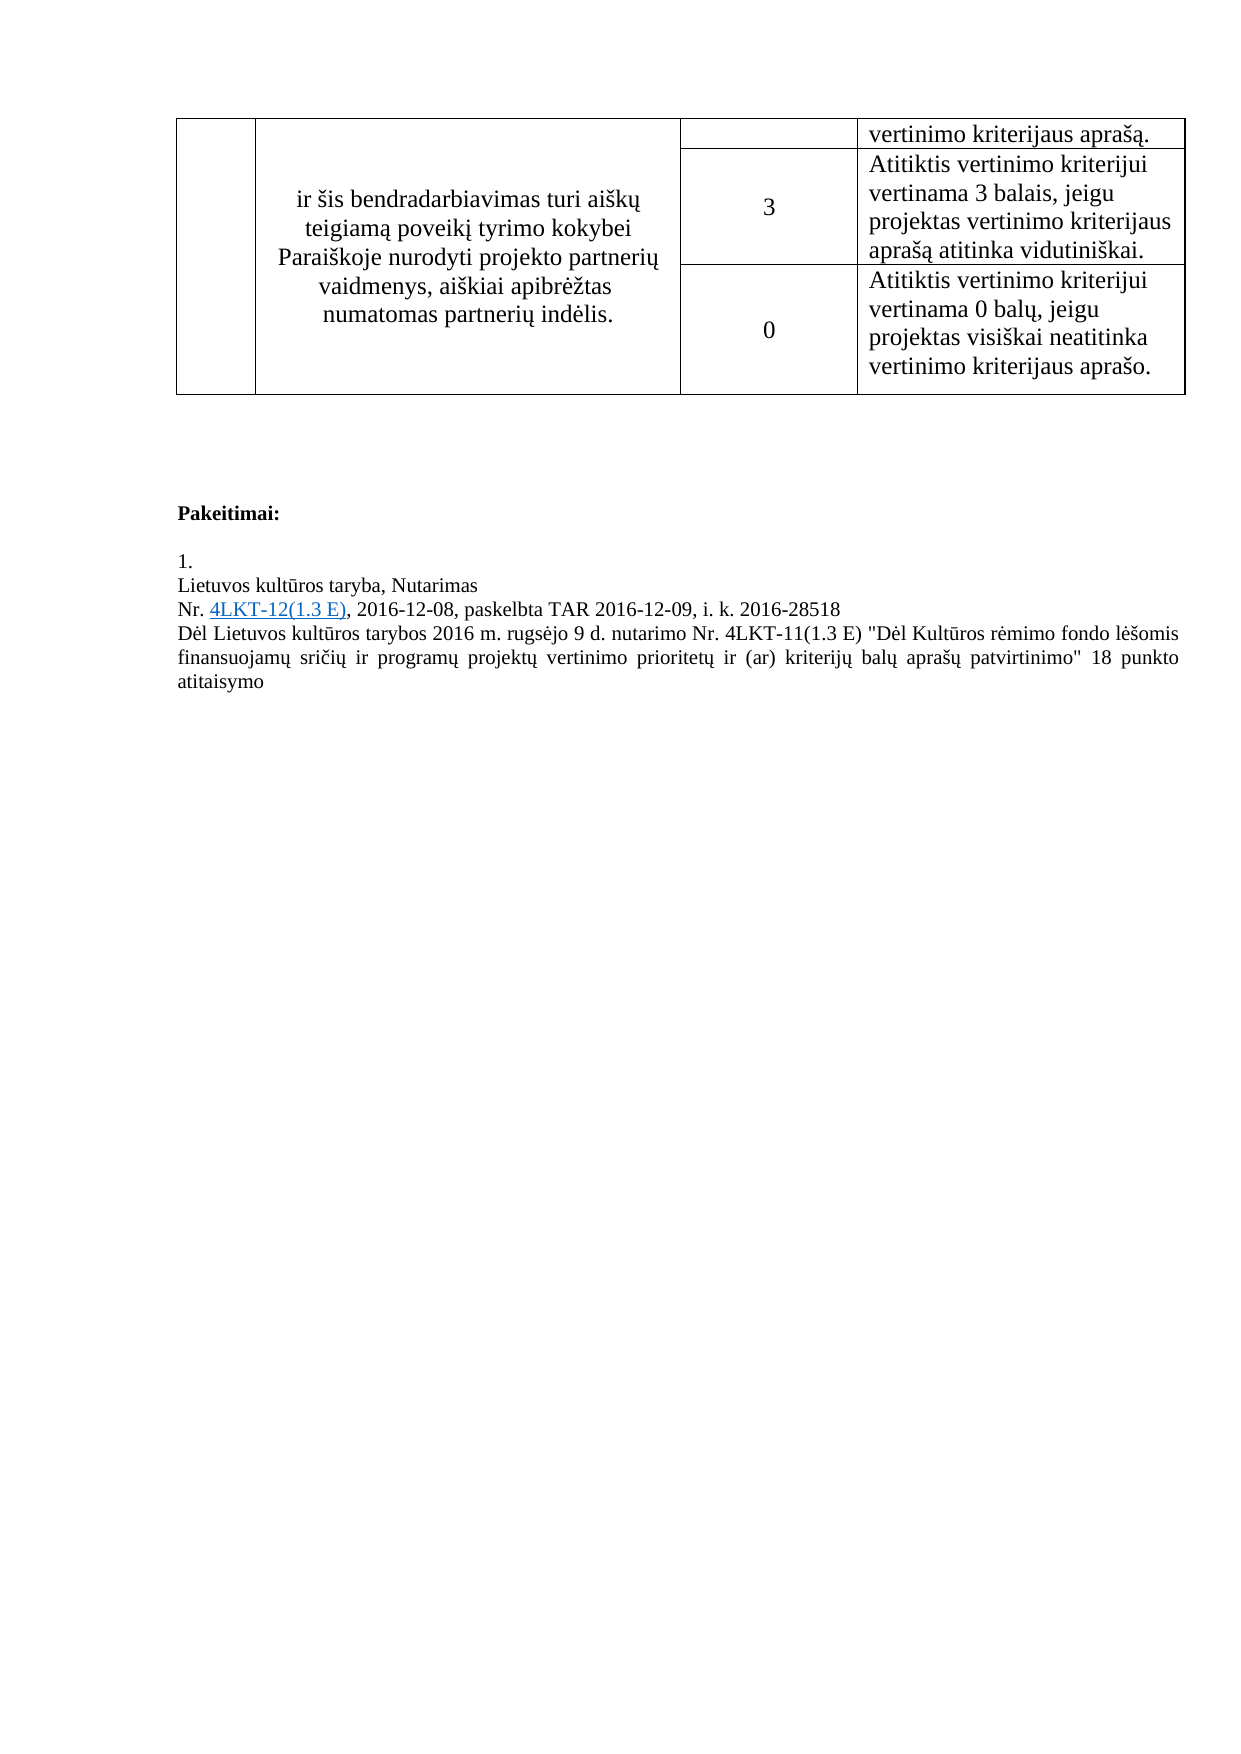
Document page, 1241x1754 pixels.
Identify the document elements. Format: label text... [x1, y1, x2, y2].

text Lietuvos kultūros taryba, Nutarimas [177, 573, 1181, 597]
text Pakeitimai: [177, 501, 1181, 524]
table_cell 3 [681, 149, 857, 264]
table_cell 0 [681, 265, 857, 394]
table_cell vertinimo kriterijaus aprašą. [858, 119, 1184, 148]
table_cell [177, 119, 255, 394]
table_cell Atitiktis vertinimo kriterijui vertinama 0 balų, jeigu projektas visiškai neatitinka vertinimo kriterijaus aprašo. [858, 265, 1184, 394]
table_cell [681, 119, 857, 148]
table_cell ir šis bendradarbiavimas turi aiškų teigiamą poveikį tyrimo kokybei Paraiškoje nurodyti projekto partnerių vaidmenys, aiškiai apibrėžtas numatomas partnerių indėlis. [256, 119, 680, 394]
text Nr. 4LKT-12(1.3 E), 2016-12-08, paskelbta TAR 2016-12-09, i. k. 2016-28518 [177, 597, 1181, 621]
text 1. [177, 549, 1181, 573]
table_cell Atitiktis vertinimo kriterijui vertinama 3 balais, jeigu projektas vertinimo kriterijaus aprašą atitinka vidutiniškai. [858, 149, 1184, 264]
text Dėl Lietuvos kultūros tarybos 2016 m. rugsėjo 9 d. nutarimo Nr. 4LKT-11(1.3 E) "Dėl Kultūros rėmimo fondo lėšomis finansuojamų sričių ir programų projektų vertinimo prioritetų ir (ar) kriterijų balų aprašų patvirtinimo" 18 punkto atitaisymo [177, 621, 1181, 693]
